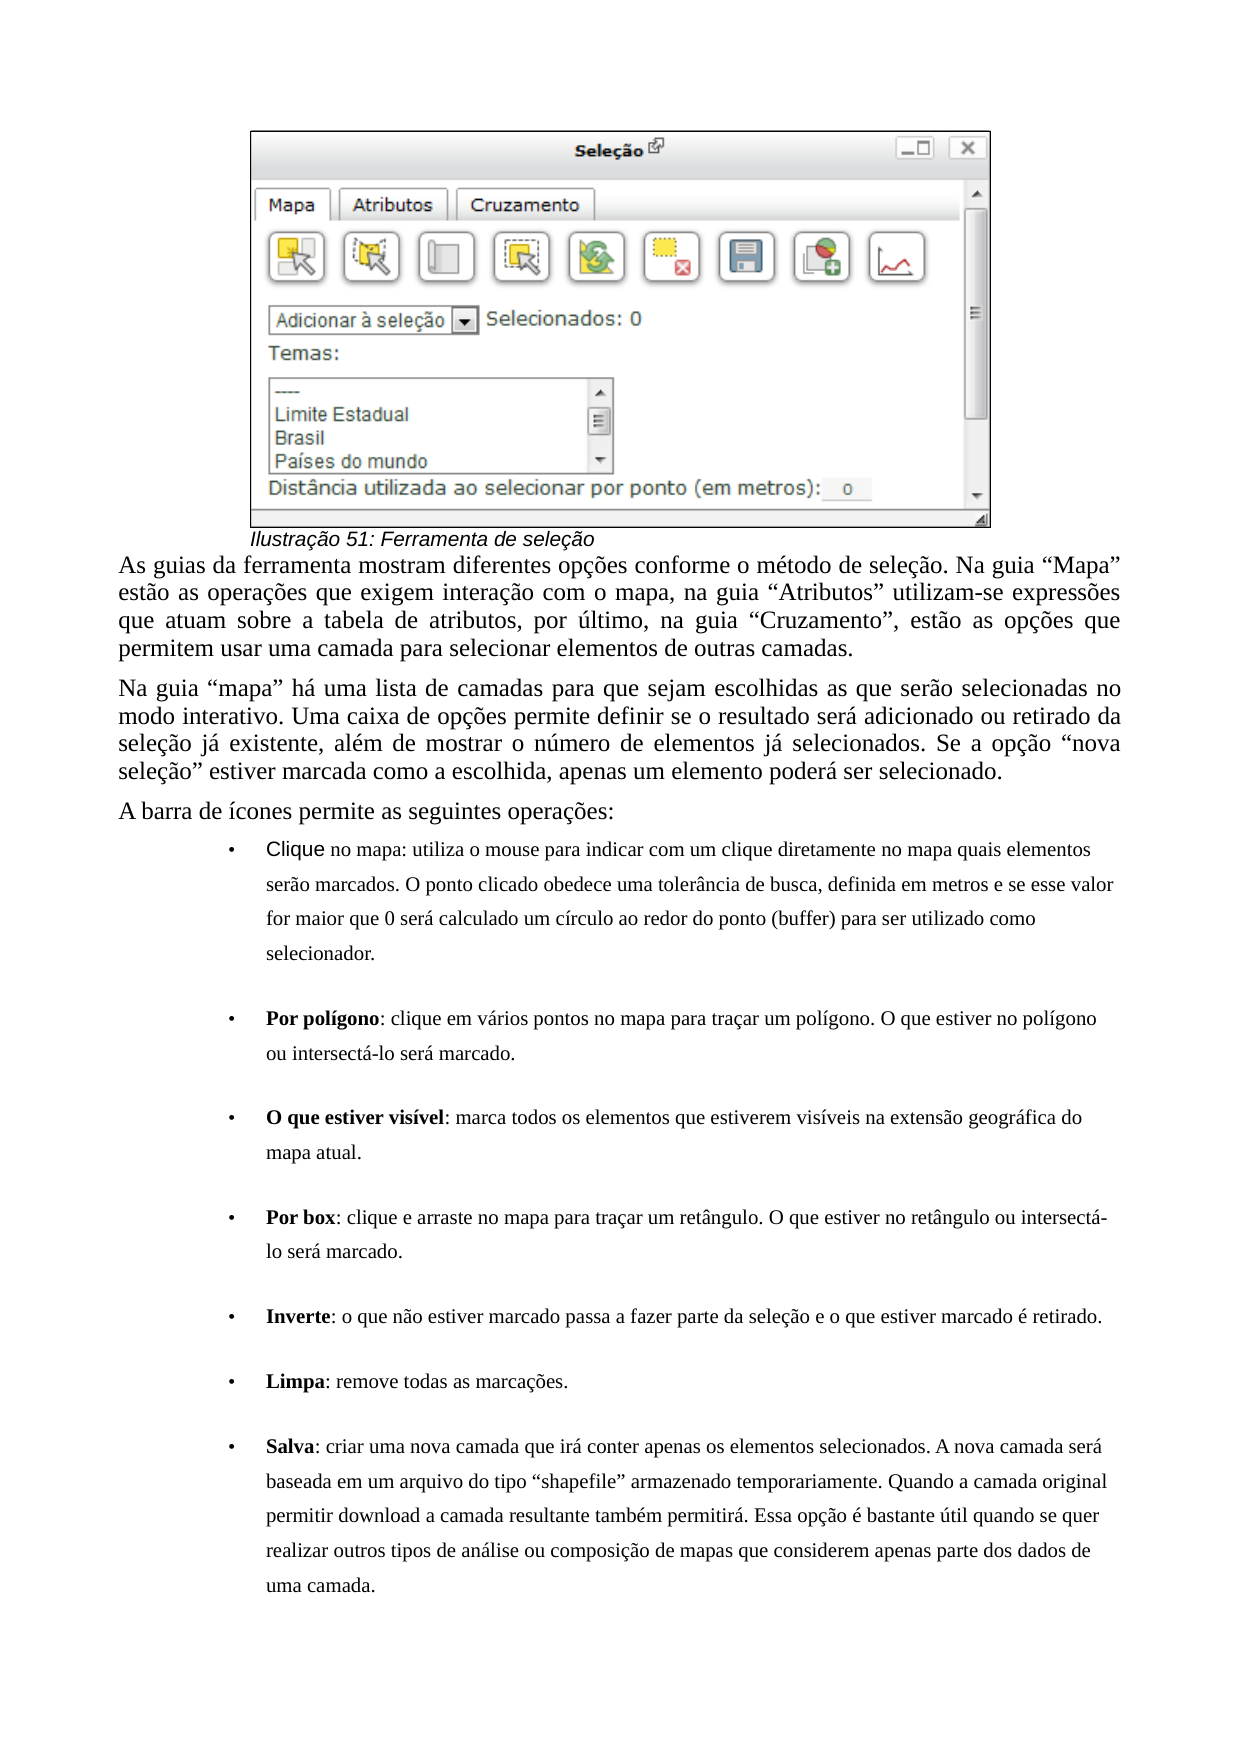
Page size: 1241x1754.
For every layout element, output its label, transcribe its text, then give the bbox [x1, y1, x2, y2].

list Salva: criar uma nova camada que irá conter apenas os elementos selecionados. A nova camada será baseada em um arquivo do tipo “shapefile” armazenado temporariamente. Quando a camada original permitir download a camada resultante também permitirá. Essa opção é bastante útil quando se quer realizar outros tipos de análise ou composição de mapas que considerem apenas parte dos dados de uma camada. [228, 1435, 1122, 1597]
text As guias da ferramenta mostram diferentes opções conforme o método de seleção. Na guia “Mapa” estão as operações que exigem interação com o mapa, na guia “Atributos” utilizam-se expressões que atuam sobre a tabela de atributos, por último, na guia “Cruzamento”, estão as opções que permitem usar uma camada para selecionar elementos de outras camadas. [118, 118, 1122, 662]
list Limpa: remove todas as marcações. [228, 1370, 1122, 1393]
list Inverte: o que não estiver marcado passa a fazer parte da seleção e o que estiver marcado é retirado. [228, 1305, 1122, 1328]
text Na guia “mapa” há uma lista de camadas para que sejam escolhidas as que serão selecionadas no modo interativo. Uma caixa de opções permite definir se o resultado será adicionado ou retirado da seleção já existente, além de mostrar o número de elementos já selecionados. Se a opção “nova seleção” estiver marcada como a escolhida, apenas um elemento poderá ser selecionado. [118, 674, 1122, 785]
text Ilustração 51: Ferramenta de seleção [250, 528, 990, 551]
list Clique no mapa: utiliza o mouse para indicar com um clique diretamente no mapa quais elementos serão marcados. O ponto clicado obedece uma tolerância de busca, definida em metros e se esse valor for maior que 0 será calculado um círculo ao redor do ponto (buffer) para ser utilizado como selecionador. [228, 838, 1122, 965]
list Por box: clique e arraste no mapa para traçar um retângulo. O que estiver no retângulo ou intersectá-lo será marcado. [228, 1206, 1122, 1263]
list O que estiver visível: marca todos os elementos que estiverem visíveis na extensão geográfica do mapa atual. [228, 1106, 1122, 1164]
list Por polígono: clique em vários pontos no mapa para traçar um polígono. O que estiver no polígono ou intersectá-lo será marcado. [228, 1007, 1122, 1064]
text A barra de ícones permite as seguintes operações: [118, 797, 1122, 825]
picture [251, 132, 990, 527]
